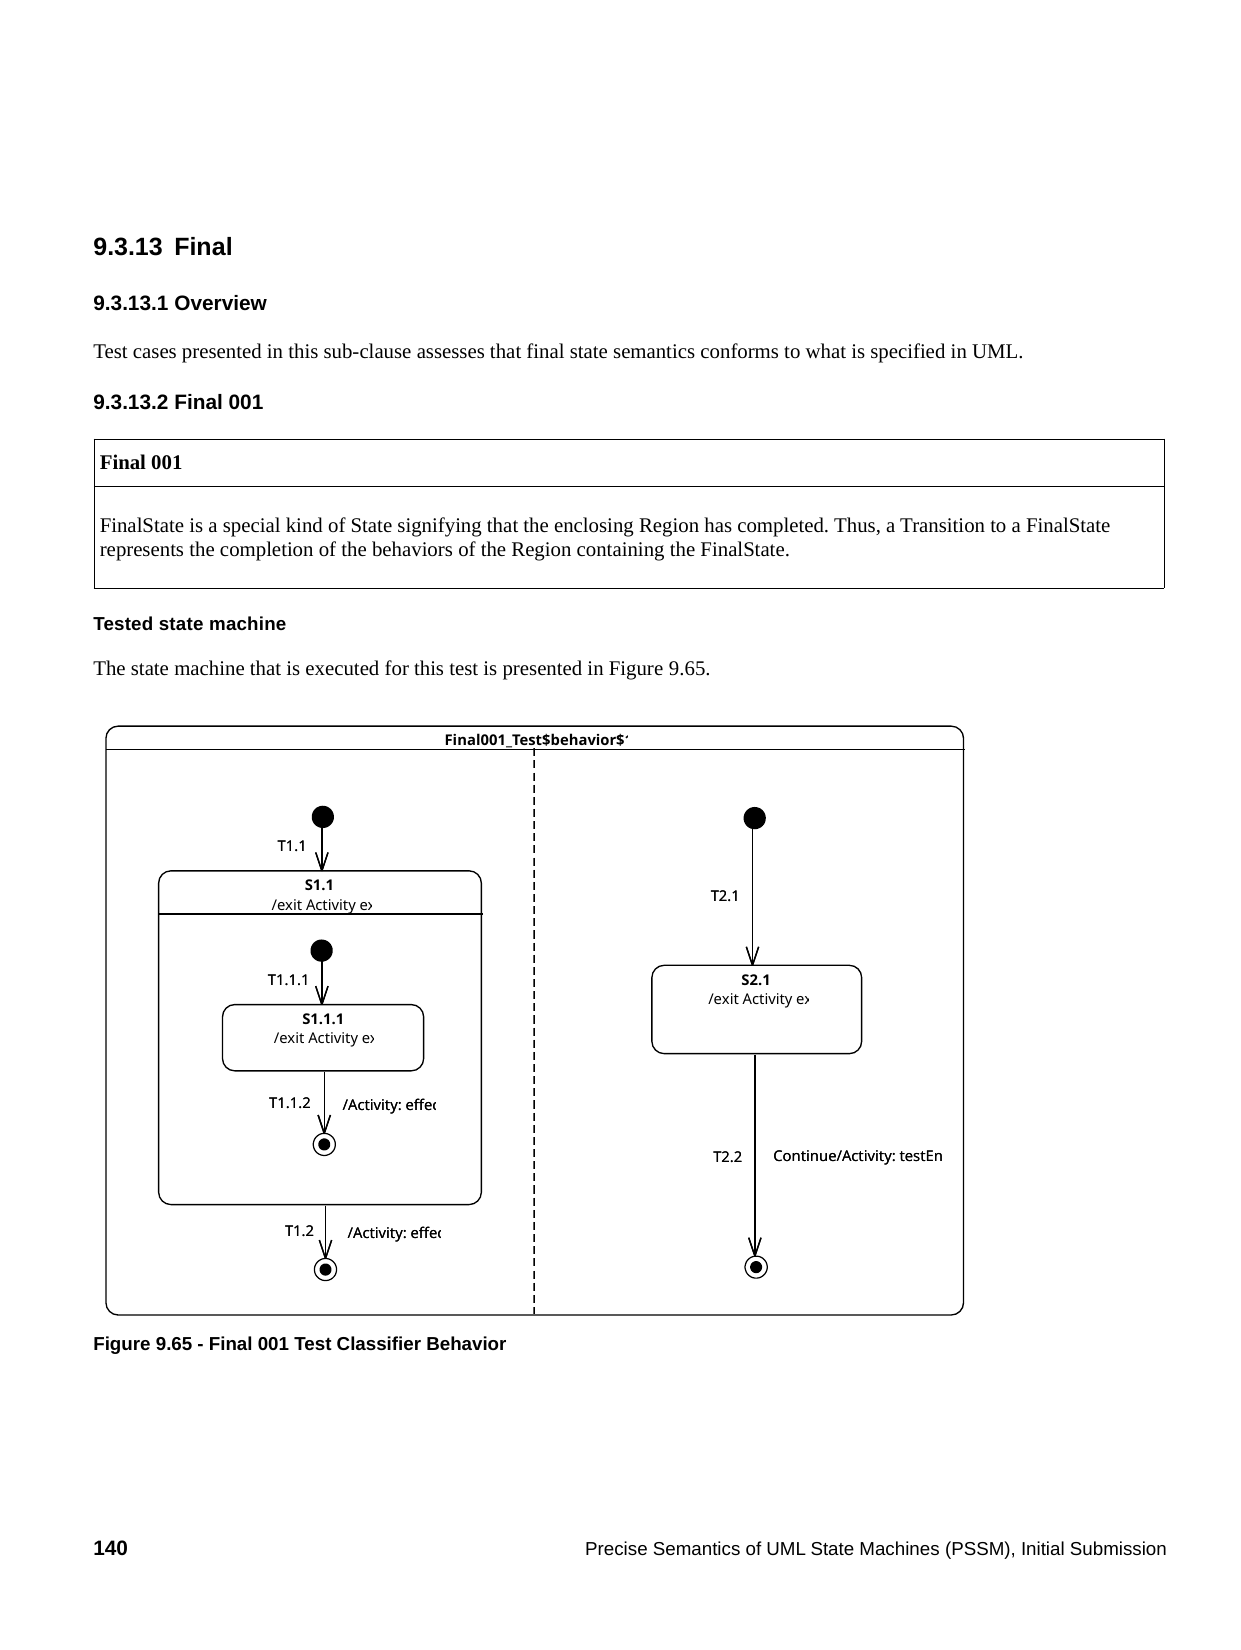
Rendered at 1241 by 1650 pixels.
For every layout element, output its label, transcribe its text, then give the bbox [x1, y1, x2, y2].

subtitle Overview [93, 289, 1164, 314]
text The state machine that is executed for this test is presented in Figure 9.65. [93, 656, 1164, 680]
subtitle Final 001 [93, 388, 1164, 413]
table_cell FinalState is a special kind of State signifying that the enclosing Region has completed. Thus, a Transition to a FinalState represents the completion of the behaviors of the Region containing the FinalState. [95, 487, 1164, 588]
text Figure 9.65 - Final 001 Test Classifier Behavior [93, 713, 978, 1354]
subtitle Final [93, 231, 1164, 260]
table_header Final 001 [95, 440, 1164, 486]
text Test cases presented in this sub-clause assesses that final state semantics conforms to what is specified in UML. [93, 339, 1164, 363]
subtitle Tested state machine [93, 613, 1164, 634]
